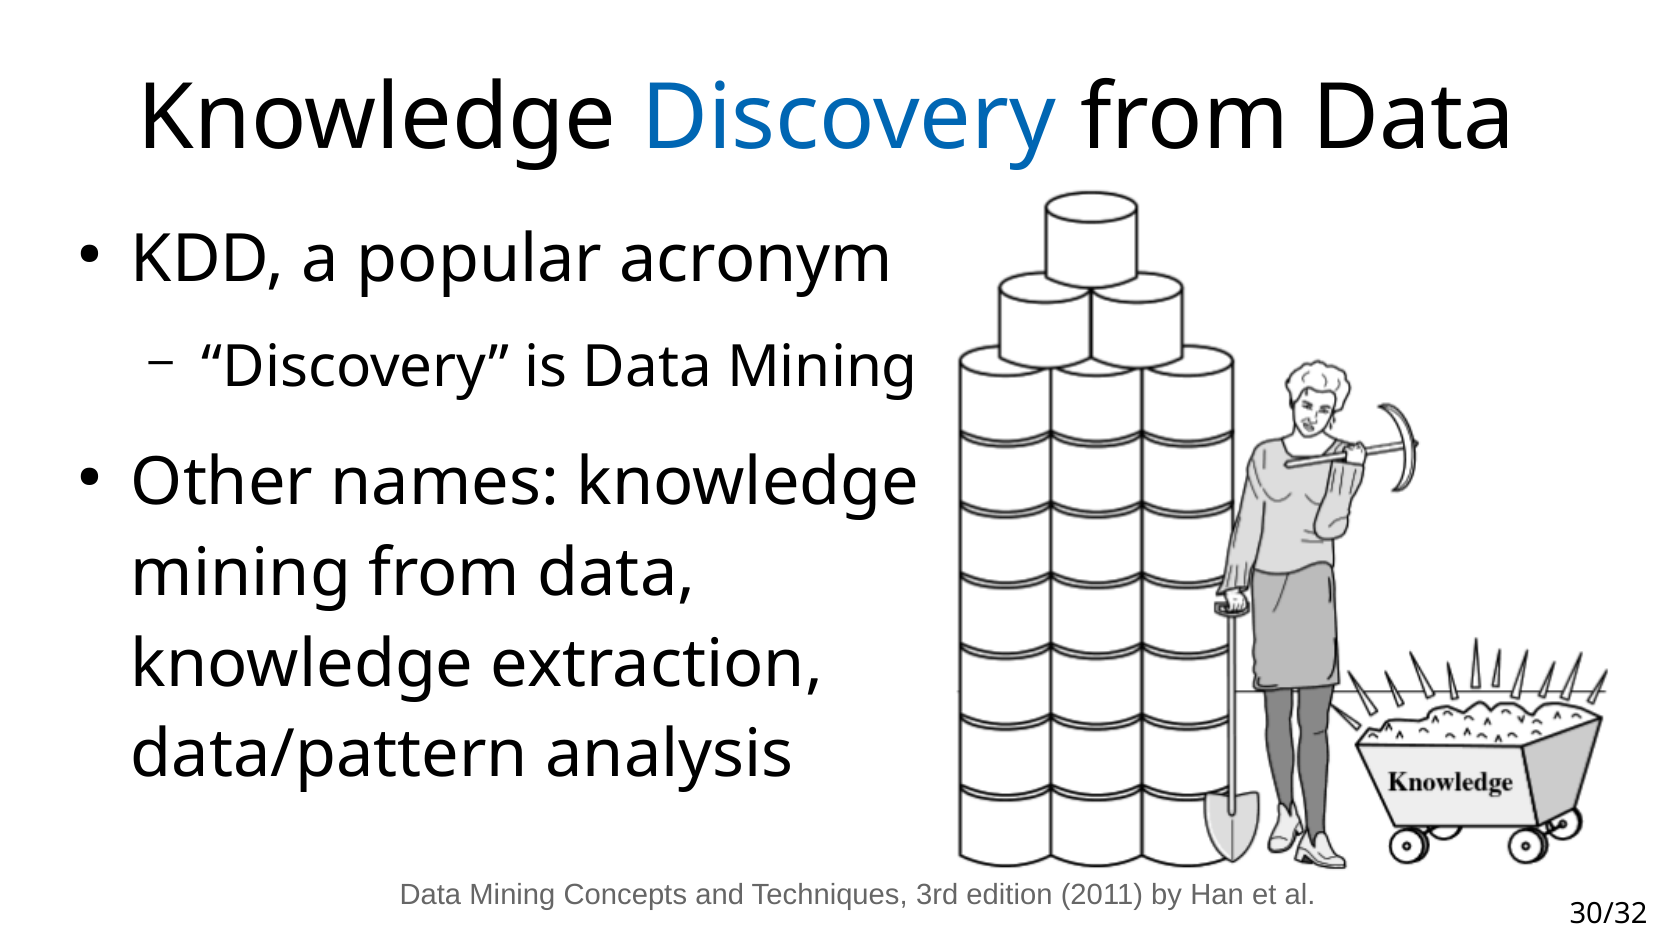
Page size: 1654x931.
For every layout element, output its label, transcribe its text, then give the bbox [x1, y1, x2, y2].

text_box Data Mining Concepts and Techniques, 3rd edition (2011) by Han et al. [250, 870, 1466, 921]
list KDD, a popular acronym “Discovery” is Data Mining Other names: knowledge mining from data, knowledge extraction, data/pattern analysis [60, 210, 930, 901]
picture [930, 179, 1619, 880]
title Knowledge Discovery from Data [82, 1, 1571, 210]
